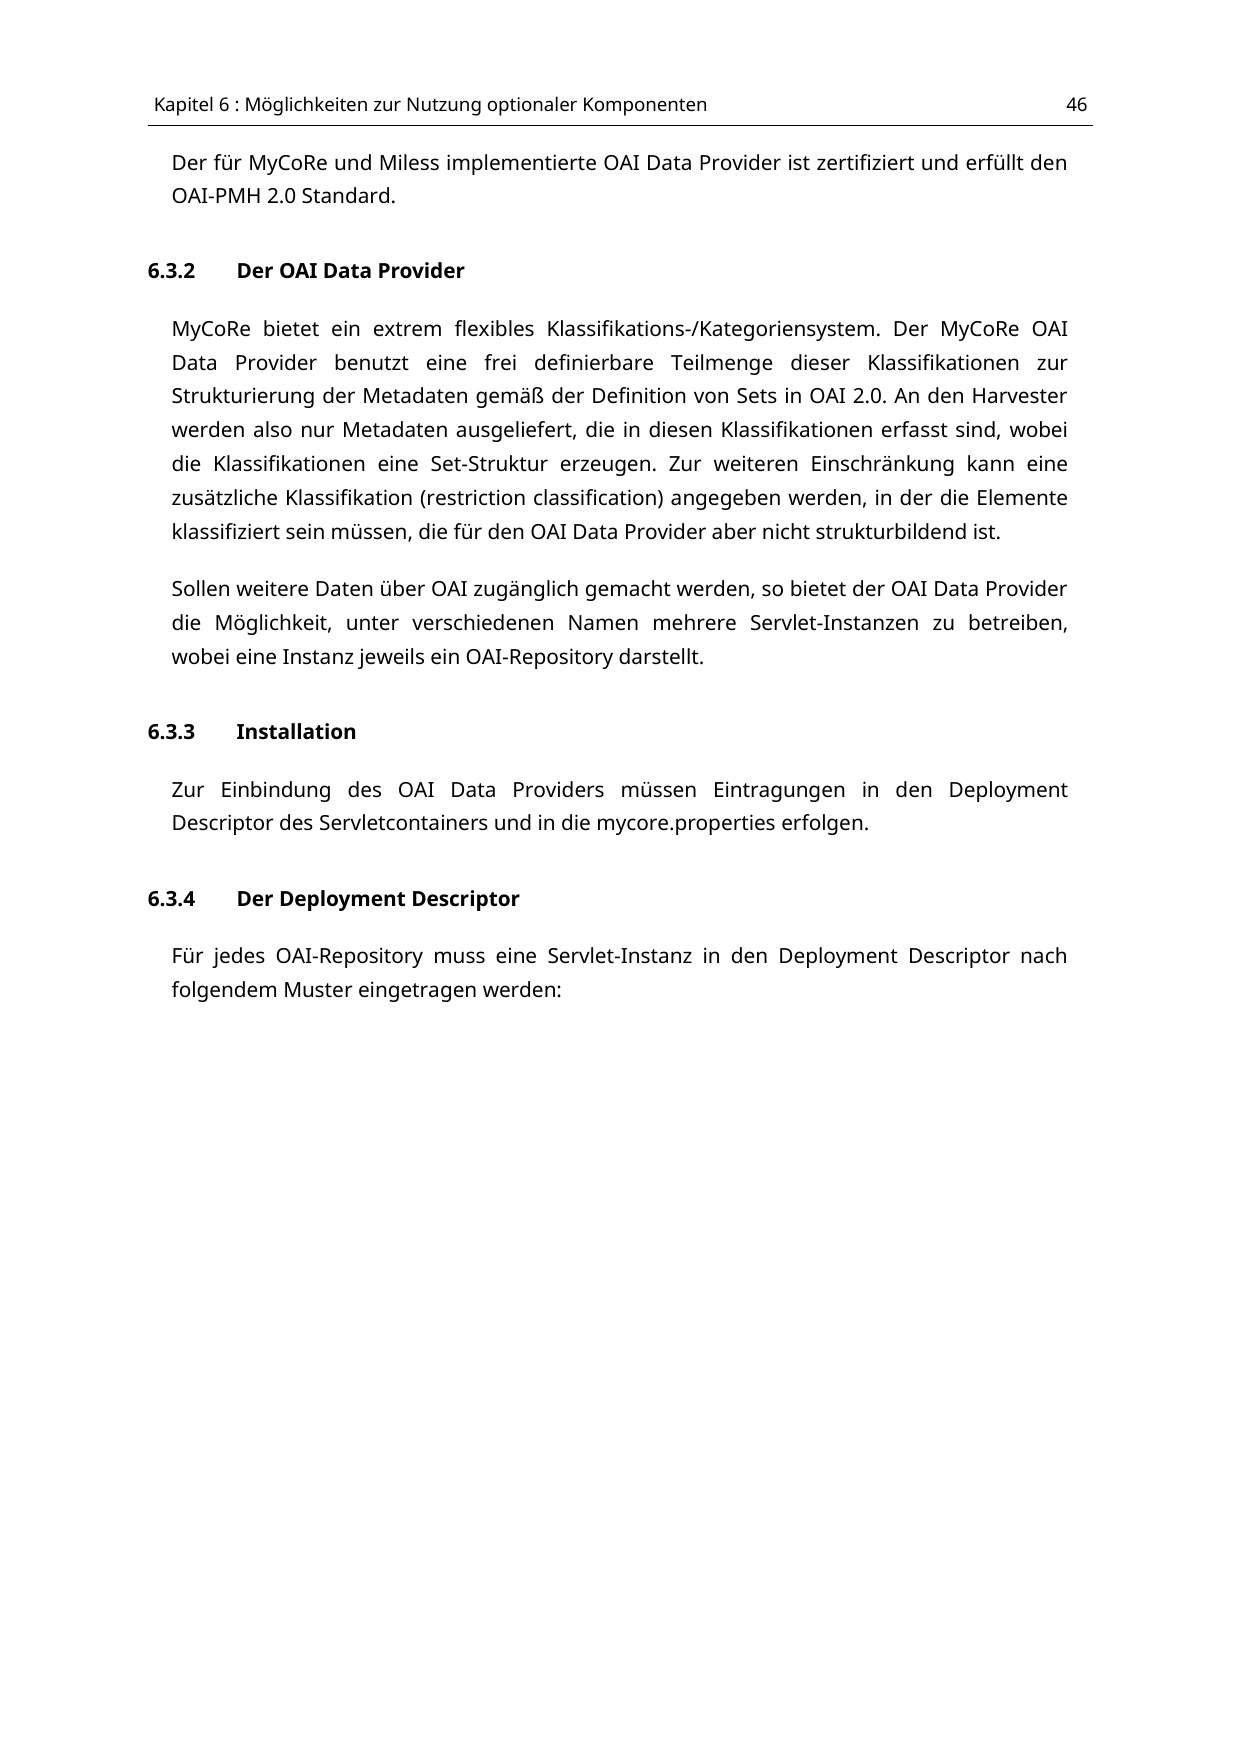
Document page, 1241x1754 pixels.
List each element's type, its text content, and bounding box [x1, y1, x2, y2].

text Zur Einbindung des OAI Data Providers müssen Eintragungen in den Deployment Descriptor des Servletcontainers und in die mycore.properties erfolgen. [171, 775, 1069, 837]
text Sollen weitere Daten über OAI zugänglich gemacht werden, so bietet der OAI Data Provider die Möglichkeit, unter verschiedenen Namen mehrere Servlet-Instanzen zu betreiben, wobei eine Instanz jeweils ein OAI-Repository darstellt. [171, 574, 1069, 670]
text Der für MyCoRe und Miless implementierte OAI Data Provider ist zertifiziert und erfüllt den OAI-PMH 2.0 Standard. [171, 148, 1069, 210]
subtitle Der Deployment Descriptor [148, 884, 1092, 912]
subtitle Installation [148, 717, 1092, 746]
text Für jedes OAI-Repository muss eine Servlet-Instanz in den Deployment Descriptor nach folgendem Muster eingetragen werden: [171, 941, 1069, 1003]
text MyCoRe bietet ein extrem flexibles Klassifikations-/Kategoriensystem. Der MyCoRe OAI Data Provider benutzt eine frei definierbare Teilmenge dieser Klassifikationen zur Strukturierung der Metadaten gemäß der Definition von Sets in OAI 2.0. An den Harvester werden also nur Metadaten ausgeliefert, die in diesen Klassifikationen erfasst sind, wobei die Klassifikationen eine Set-Struktur erzeugen. Zur weiteren Einschränkung kann eine zusätzliche Klassifikation (restriction classification) angegeben werden, in der die Elemente klassifiziert sein müssen, die für den OAI Data Provider aber nicht strukturbildend ist. [171, 314, 1069, 545]
subtitle Der OAI Data Provider [148, 257, 1092, 285]
